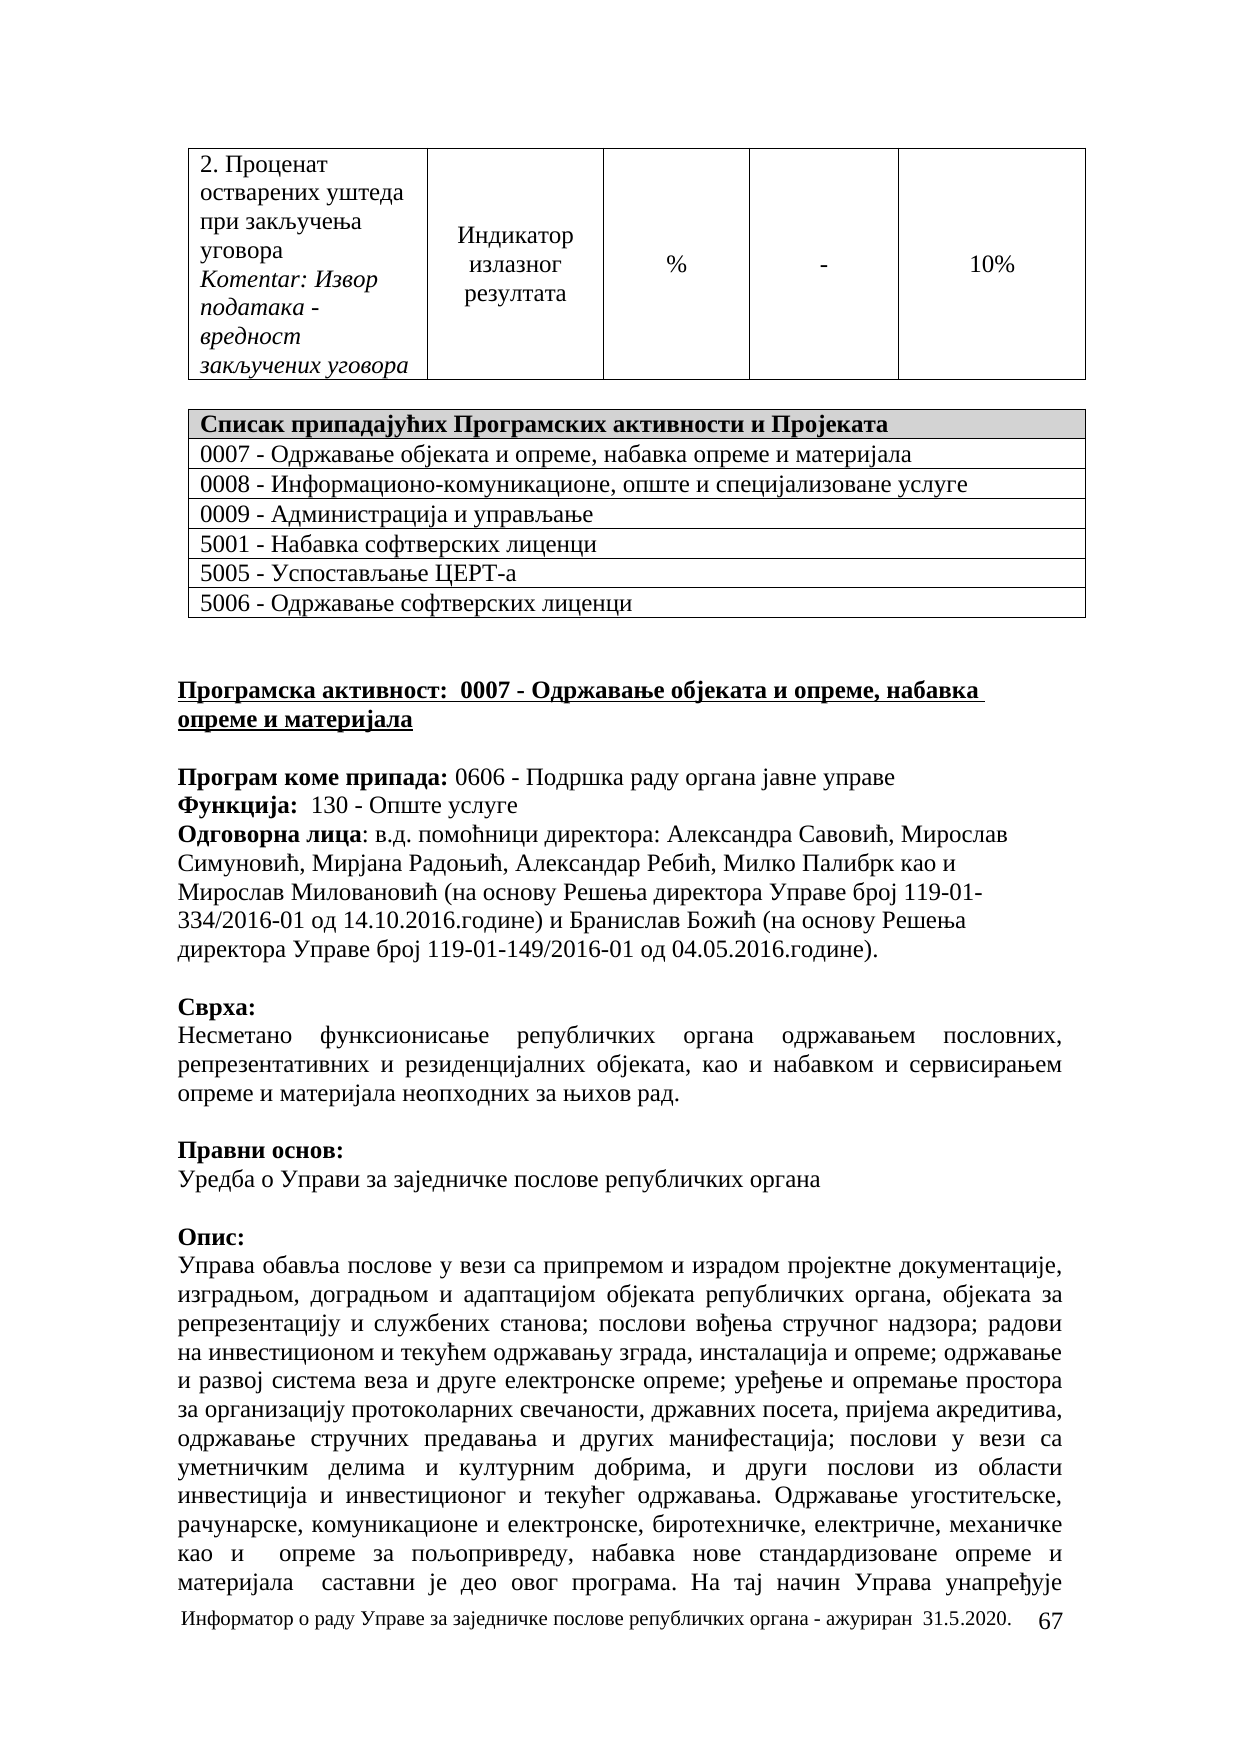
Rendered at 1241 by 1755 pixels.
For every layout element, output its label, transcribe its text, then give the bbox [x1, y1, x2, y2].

table_cell 0008 - Информационо-комуникационе, опште и специјализоване услуге [189, 469, 1085, 498]
text Програмска активност: 0007 - Одржавање објеката и oпреме, набавка опреме и материјала [177, 647, 1063, 733]
table_cell 0009 - Администрација и управљање [189, 499, 1085, 528]
table_cell Индикатор излазног резултата [428, 149, 603, 379]
table_cell 2. Проценат остварених уштеда при закључења уговора Komentar: Извор података - вредност закључених уговора [189, 149, 427, 379]
table_cell % [604, 149, 749, 379]
table_cell 5006 - Одржавање софтверских лиценци [189, 588, 1085, 617]
table_cell - [750, 149, 898, 379]
text Опис: [177, 1222, 1063, 1251]
table_cell 5005 - Успостављање ЦЕРТ-а [189, 559, 1085, 587]
text Несметано функсионисање републичких органа одржавањем пословних, репрезентативних и резиденцијалних објеката, као и набавком и сервисирањем опреме и материјала неопходних за њихов рад. [177, 1021, 1063, 1107]
text Правни основ: Уредба о Управи за заједничке послове републичких органа [177, 1107, 1063, 1222]
text Програм коме припада: 0606 - Подршка раду органа јавне управе Функција: 130 - Опште услуге Одговорна лица: в.д. помоћници директора: Александра Савовић, Мирослав Симуновић, Мирјана Радоњић, Александар Ребић, Милко Палибрк као и Мирослав Миловановић (на основу Решења директора Управе број 119-01-334/2016-01 од 14.10.2016.године) и Бранислав Божић (на основу Решења директора Управе број 119-01-149/2016-01 од 04.05.2016.године). [177, 733, 1063, 963]
table_cell 0007 - Одржавање објеката и oпреме, набавка опреме и материјала [189, 439, 1085, 468]
table_cell 5001 - Набавка софтверских лиценци [189, 529, 1085, 557]
table_cell 10% [899, 149, 1085, 379]
table_header Списак припадајућих Програмских активности и Пројеката [189, 410, 1085, 438]
text Сврха: [177, 992, 1063, 1021]
text Управа обавља послове у вези са припремом и израдом пројектне документације, изградњом, доградњом и адаптацијом објеката републичких органа, објеката за репрезентацију и службених станова; послови вођења стручног надзора; радови на инвестиционом и текућем одржавању зграда, инсталација и опреме; одржавање и развој система веза и друге електронске опреме; уређење и опремање простора за организацију протоколарних свечаности, државних посета, пријема акредитива, одржавање стручних предавања и других манифестација; послови у вези са уметничким делима и културним добрима, и други послови из области инвестиција и инвестиционог и текућег одржавања. Одржавање угоститељске, рачунарске, комуникационе и електронске, биротехничке, електричне, механичке као и опреме за пољопривреду, набавка нове стандардизоване опреме и материјала саставни је део овог програма. На тај начин Управа унапређује [177, 1251, 1063, 1596]
